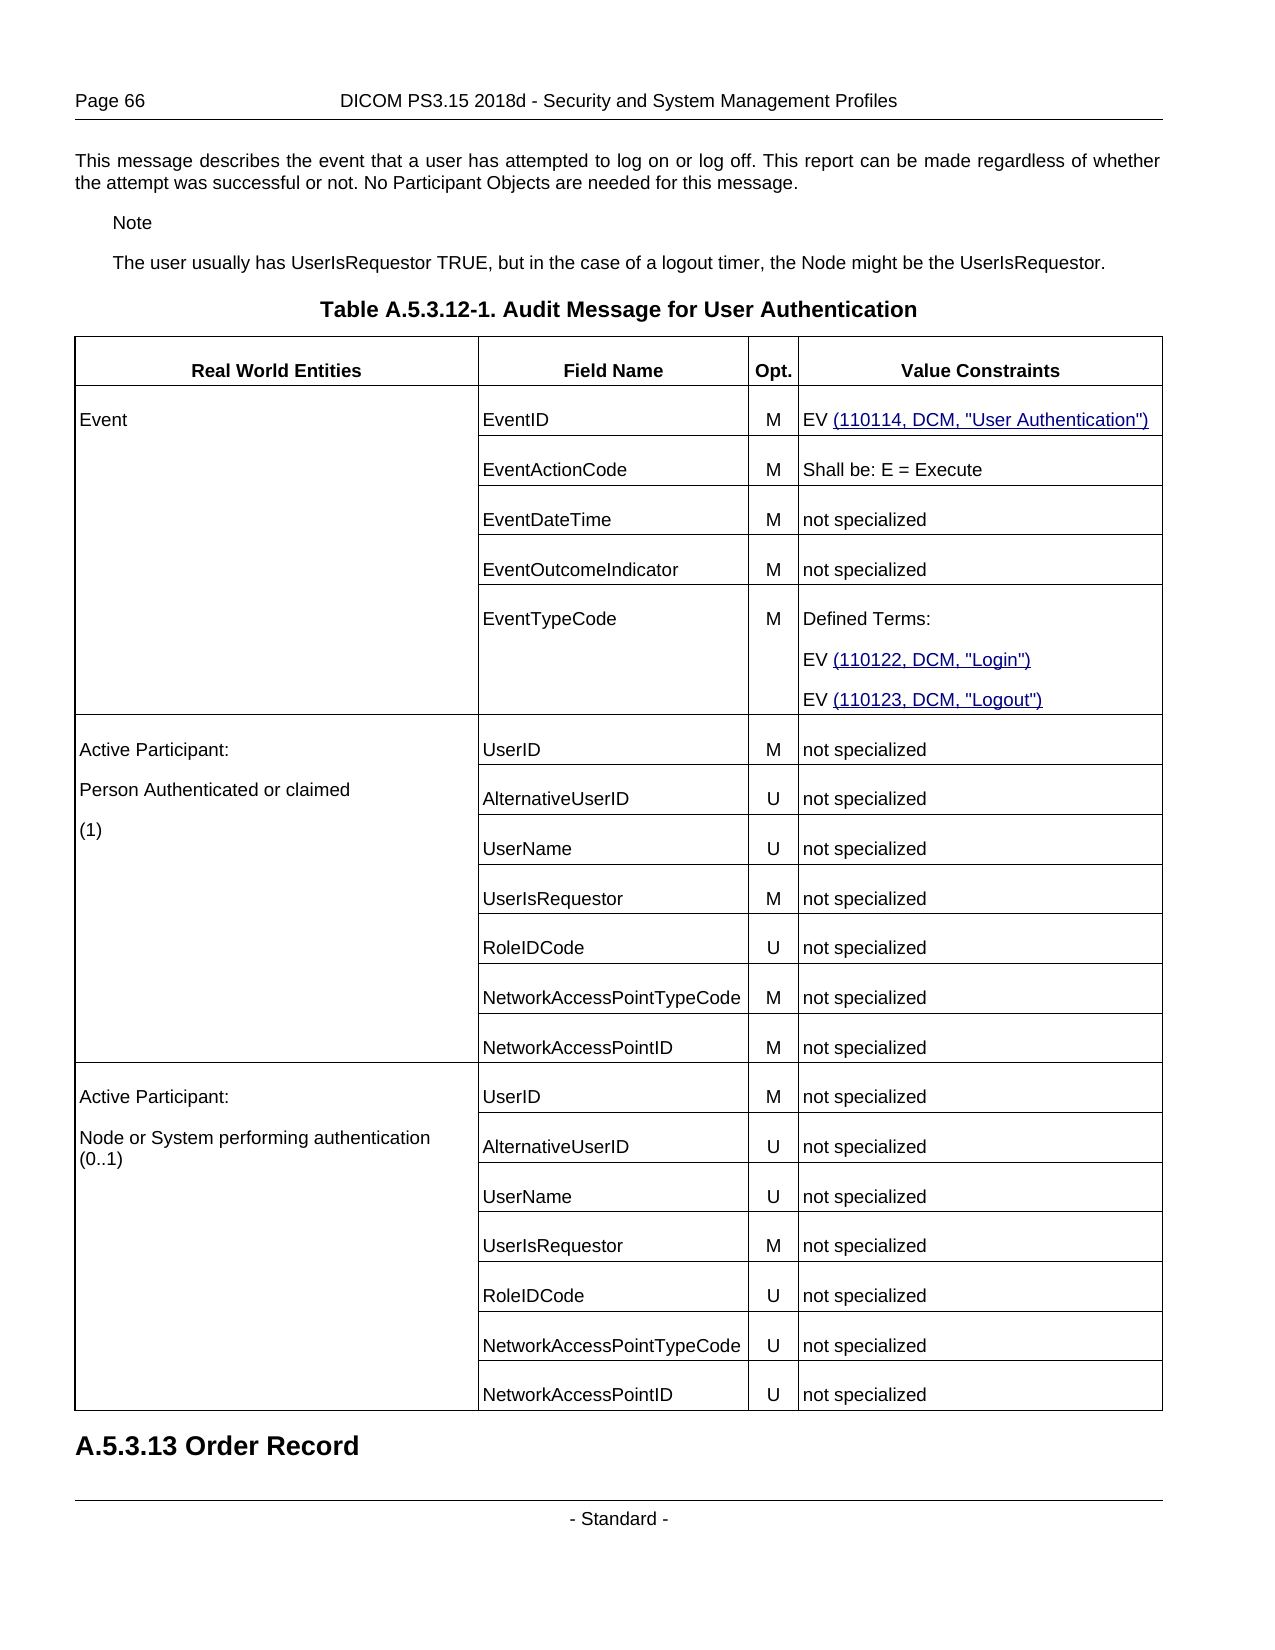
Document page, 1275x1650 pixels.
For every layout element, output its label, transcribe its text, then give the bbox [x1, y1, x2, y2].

table_cell not specialized [799, 765, 1162, 814]
table_cell M [749, 436, 798, 485]
table_cell not specialized [799, 1063, 1162, 1112]
table_cell U [749, 1312, 798, 1360]
table_header Value Constraints [799, 337, 1162, 385]
text Note [112, 212, 1125, 233]
table_cell not specialized [799, 1312, 1162, 1360]
text A.5.3.13 Order Record [75, 1430, 1162, 1461]
table_cell U [749, 914, 798, 963]
table_cell not specialized [799, 1262, 1162, 1311]
table_cell EventOutcomeIndicator [479, 535, 748, 584]
table_cell EventTypeCode [479, 585, 748, 714]
table_cell U [749, 1361, 798, 1410]
table_cell UserIsRequestor [479, 865, 748, 913]
table_cell RoleIDCode [479, 1262, 748, 1311]
table_cell not specialized [799, 914, 1162, 963]
table_cell NetworkAccessPointTypeCode [479, 964, 748, 1012]
table_cell AlternativeUserID [479, 765, 748, 814]
table_header Field Name [479, 337, 748, 385]
table_cell UserID [479, 1063, 748, 1112]
text The user usually has UserIsRequestor TRUE, but in the case of a logout timer, the Node might be the UserIsRequestor. [112, 252, 1125, 274]
table_cell Event [76, 386, 478, 714]
table_cell not specialized [799, 815, 1162, 863]
table_header Real World Entities [76, 337, 478, 385]
table_cell not specialized [799, 535, 1162, 584]
table_cell Active Participant: Node or System performing authentication (0..1) [76, 1063, 478, 1410]
table_cell not specialized [799, 1014, 1162, 1062]
table_cell EventActionCode [479, 436, 748, 485]
table_cell M [749, 585, 798, 714]
table_cell UserIsRequestor [479, 1212, 748, 1261]
table_cell not specialized [799, 1361, 1162, 1410]
table_cell not specialized [799, 715, 1162, 764]
table_cell M [749, 715, 798, 764]
table_cell M [749, 1212, 798, 1261]
table_cell U [749, 1113, 798, 1162]
table_cell EV (110114, DCM, "User Authentication") [799, 386, 1162, 435]
table_cell M [749, 1063, 798, 1112]
table_cell NetworkAccessPointID [479, 1014, 748, 1062]
table_cell not specialized [799, 1113, 1162, 1162]
table_cell U [749, 815, 798, 863]
table_cell AlternativeUserID [479, 1113, 748, 1162]
text This message describes the event that a user has attempted to log on or log off. This report can be made regardless of whether the attempt was successful or not. No Participant Objects are needed for this message. [75, 150, 1162, 193]
table_cell Defined Terms: EV (110122, DCM, "Login") EV (110123, DCM, "Logout") [799, 585, 1162, 714]
table_cell M [749, 964, 798, 1012]
table_cell UserID [479, 715, 748, 764]
table_cell M [749, 1014, 798, 1062]
table_cell M [749, 486, 798, 534]
table_cell not specialized [799, 1163, 1162, 1211]
table_cell U [749, 1262, 798, 1311]
table_cell NetworkAccessPointTypeCode [479, 1312, 748, 1360]
table_cell M [749, 535, 798, 584]
table_cell RoleIDCode [479, 914, 748, 963]
table_cell EventID [479, 386, 748, 435]
table_cell not specialized [799, 486, 1162, 534]
table_cell M [749, 865, 798, 913]
table_cell EventDateTime [479, 486, 748, 534]
table_cell not specialized [799, 964, 1162, 1012]
table_header Opt. [749, 337, 798, 385]
table_cell not specialized [799, 865, 1162, 913]
table_cell UserName [479, 1163, 748, 1211]
table_cell not specialized [799, 1212, 1162, 1261]
table_cell Shall be: E = Execute [799, 436, 1162, 485]
table_cell M [749, 386, 798, 435]
text Table A.5.3.12-1. Audit Message for User Authentication [75, 296, 1162, 322]
table_cell U [749, 765, 798, 814]
table_cell Active Participant: Person Authenticated or claimed (1) [76, 715, 478, 1062]
table_cell U [749, 1163, 798, 1211]
table_cell UserName [479, 815, 748, 863]
table_cell NetworkAccessPointID [479, 1361, 748, 1410]
